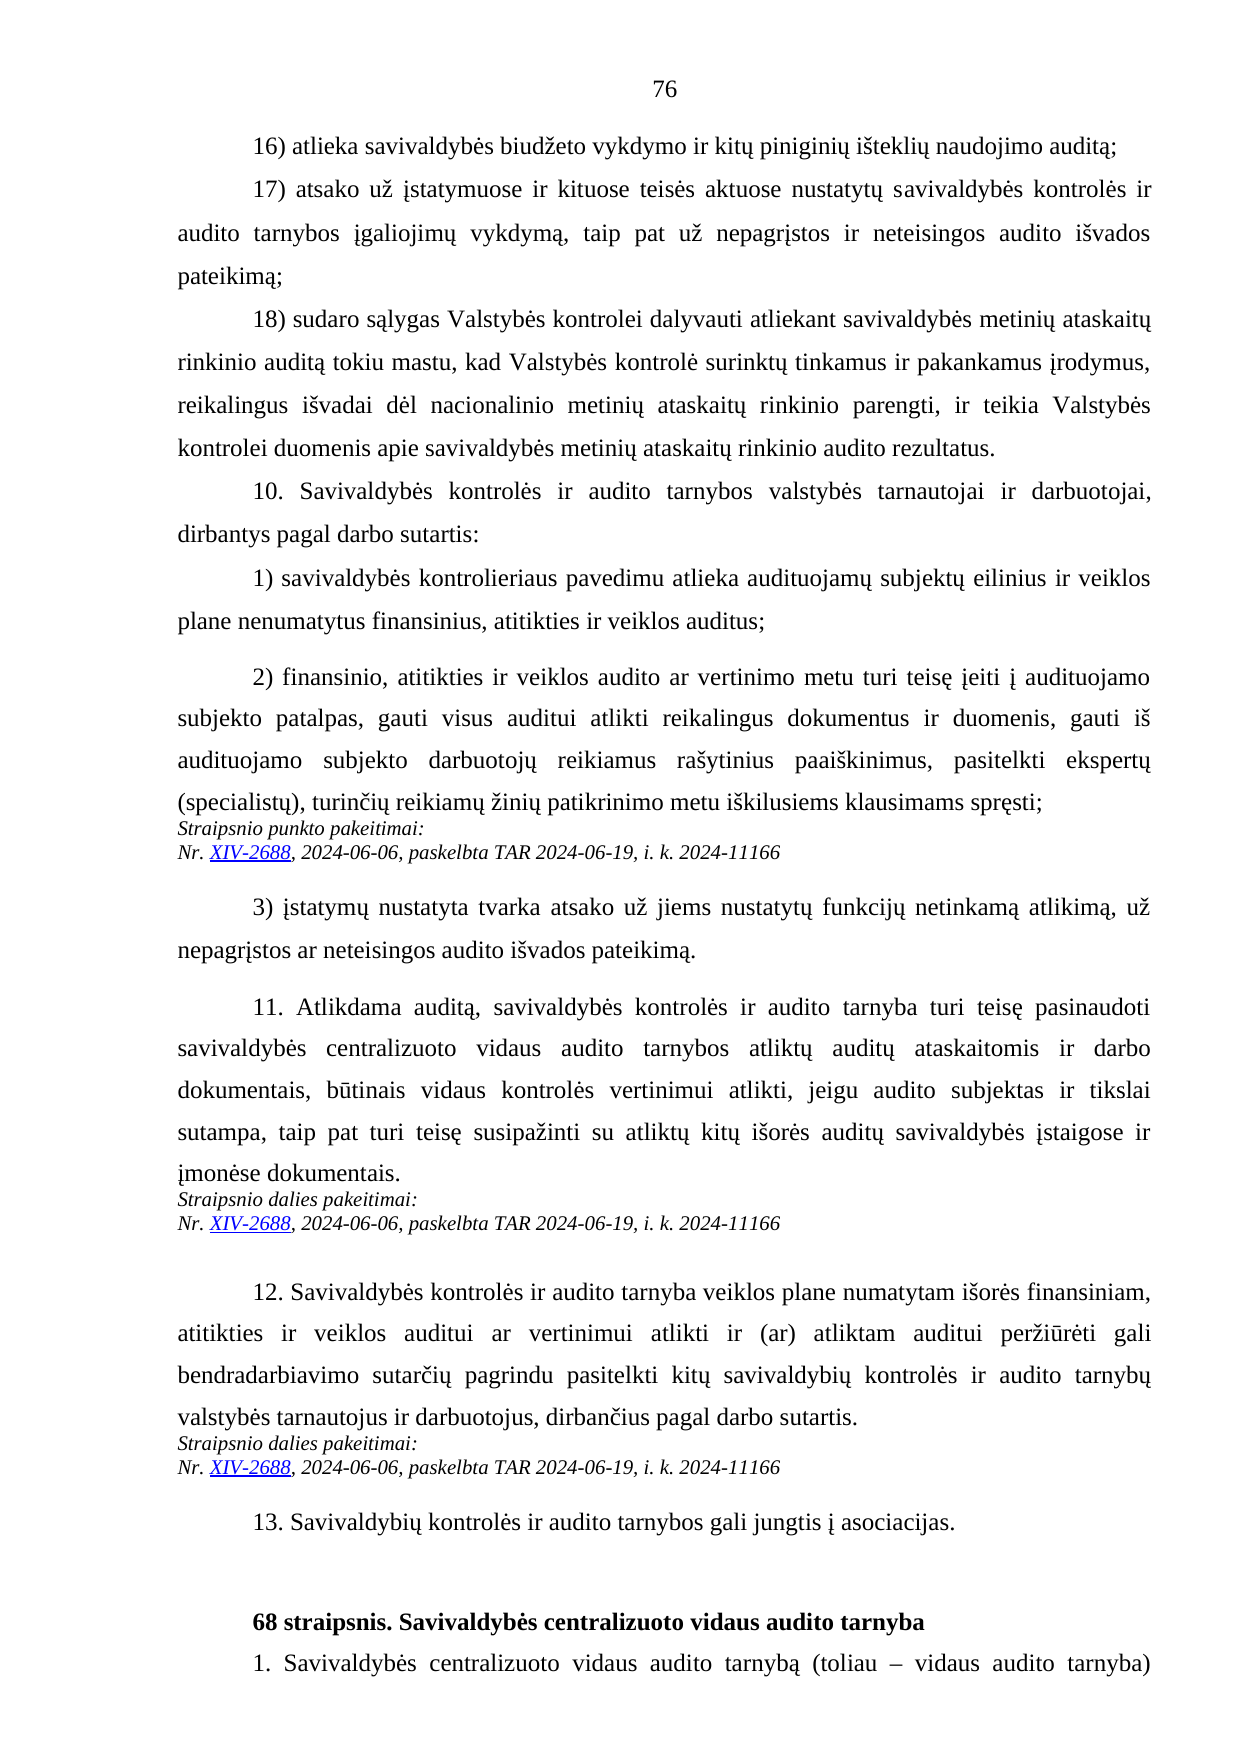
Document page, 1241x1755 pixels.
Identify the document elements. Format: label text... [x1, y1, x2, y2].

text 13. Savivaldybių kontrolės ir audito tarnybos gali jungtis į asociacijas. [177, 1507, 1152, 1536]
text 10. Savivaldybės kontrolės ir audito tarnybos valstybės tarnautojai ir darbuotojai, dirbantys pagal darbo sutartis: [177, 476, 1152, 548]
text 17) atsako už įstatymuose ir kituose teisės aktuose nustatytų savivaldybės kontrolės ir audito tarnybos įgaliojimų vykdymą, taip pat už nepagrįstos ir neteisingos audito išvados pateikimą; [177, 174, 1152, 289]
text 3) įstatymų nustatyta tvarka atsako už jiems nustatytų funkcijų netinkamą atlikimą, už nepagrįstos ar neteisingos audito išvados pateikimą. [177, 892, 1152, 964]
text Nr. XIV-2688, 2024-06-06, paskelbta TAR 2024-06-19, i. k. 2024-11166 [177, 1454, 1152, 1479]
text Straipsnio dalies pakeitimai: [177, 1187, 1152, 1211]
text Nr. XIV-2688, 2024-06-06, paskelbta TAR 2024-06-19, i. k. 2024-11166 [177, 1211, 1152, 1235]
text Straipsnio dalies pakeitimai: [177, 1431, 1152, 1454]
text 18) sudaro sąlygas Valstybės kontrolei dalyvauti atliekant savivaldybės metinių ataskaitų rinkinio auditą tokiu mastu, kad Valstybės kontrolė surinktų tinkamus ir pakankamus įrodymus, reikalingus išvadai dėl nacionalinio metinių ataskaitų rinkinio parengti, ir teikia Valstybės kontrolei duomenis apie savivaldybės metinių ataskaitų rinkinio audito rezultatus. [177, 304, 1152, 462]
text 12. Savivaldybės kontrolės ir audito tarnyba veiklos plane numatytam išorės finansiniam, atitikties ir veiklos auditui ar vertinimui atlikti ir (ar) atliktam auditui peržiūrėti gali bendradarbiavimo sutarčių pagrindu pasitelkti kitų savivaldybių kontrolės ir audito tarnybų valstybės tarnautojus ir darbuotojus, dirbančius pagal darbo sutartis. [177, 1264, 1152, 1431]
text 68 straipsnis. Savivaldybės centralizuoto vidaus audito tarnyba [177, 1594, 1152, 1635]
text 1. Savivaldybės centralizuoto vidaus audito tarnybą (toliau – vidaus audito tarnyba) [177, 1635, 1152, 1677]
text 16) atlieka savivaldybės biudžeto vykdymo ir kitų piniginių išteklių naudojimo auditą; [177, 131, 1152, 160]
text 1) savivaldybės kontrolieriaus pavedimu atlieka audituojamų subjektų eilinius ir veiklos plane nenumatytus finansinius, atitikties ir veiklos auditus; [177, 563, 1152, 634]
text Straipsnio punkto pakeitimai: [177, 816, 1152, 839]
text 11. Atlikdama auditą, savivaldybės kontrolės ir audito tarnyba turi teisę pasinaudoti savivaldybės centralizuoto vidaus audito tarnybos atliktų auditų ataskaitomis ir darbo dokumentais, būtinais vidaus kontrolės vertinimui atlikti, jeigu audito subjektas ir tikslai sutampa, taip pat turi teisę susipažinti su atliktų kitų išorės auditų savivaldybės įstaigose ir įmonėse dokumentais. [177, 979, 1152, 1187]
text Nr. XIV-2688, 2024-06-06, paskelbta TAR 2024-06-19, i. k. 2024-11166 [177, 839, 1152, 864]
text 2) finansinio, atitikties ir veiklos audito ar vertinimo metu turi teisę įeiti į audituojamo subjekto patalpas, gauti visus auditui atlikti reikalingus dokumentus ir duomenis, gauti iš audituojamo subjekto darbuotojų reikiamus rašytinius paaiškinimus, pasitelkti ekspertų (specialistų), turinčių reikiamų žinių patikrinimo metu iškilusiems klausimams spręsti; [177, 649, 1152, 816]
